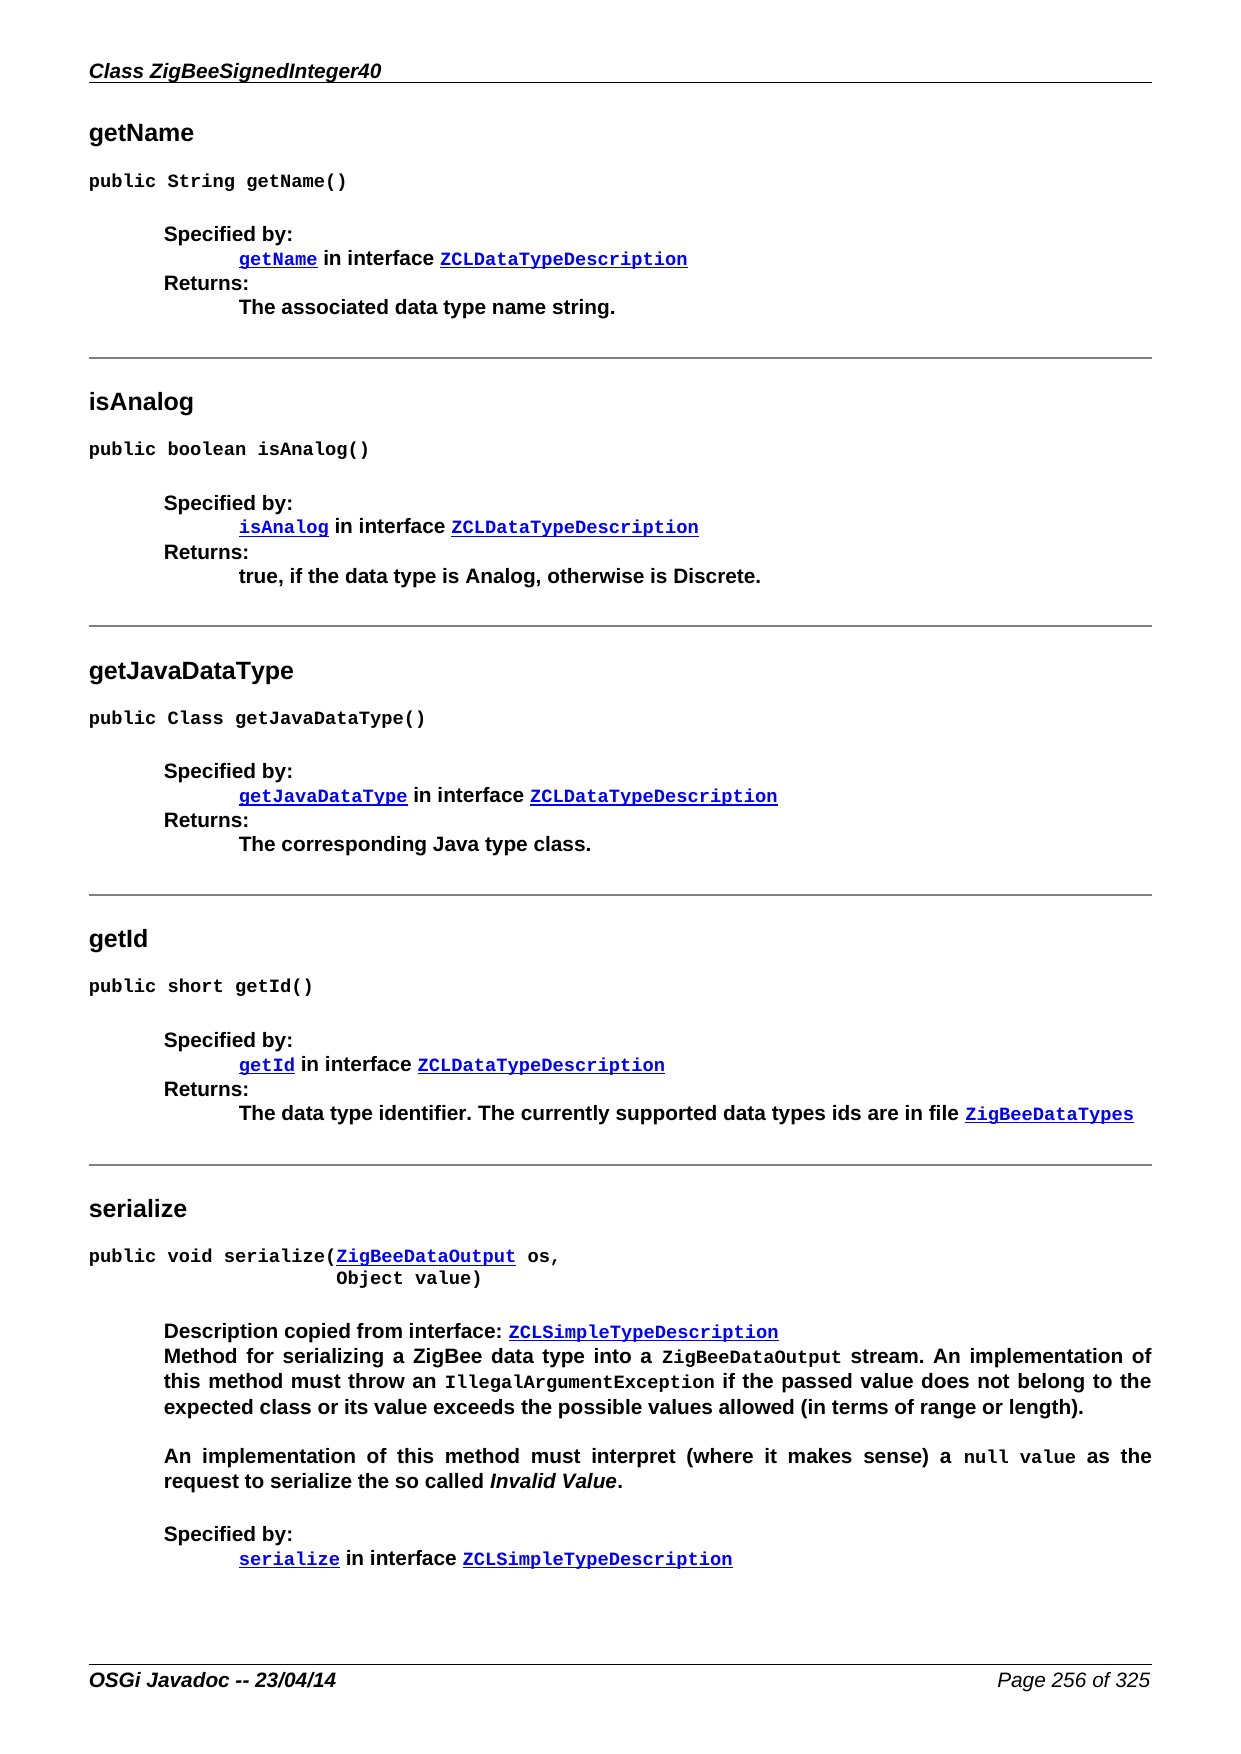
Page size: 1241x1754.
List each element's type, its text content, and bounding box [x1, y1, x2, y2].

text public boolean isAnalog() [88, 440, 1152, 461]
text public short getId() [88, 977, 1152, 998]
text The corresponding Java type class. [238, 832, 1152, 856]
text The associated data type name string. [238, 295, 1152, 319]
text Method for serializing a ZigBee data type into a ZigBeeDataOutput stream. An implementation of this method must throw an IllegalArgumentException if the passed value does not belong to the expected class or its value exceeds the possible values allowed (in terms of range or length). [163, 1344, 1152, 1418]
text isAnalog in interface ZCLDataTypeDescription [238, 514, 1152, 539]
text Specified by: [163, 1028, 1152, 1052]
subtitle getJavaDataType [88, 656, 1152, 684]
subtitle getId [88, 924, 1152, 953]
text Specified by: [163, 759, 1152, 783]
text Returns: [163, 271, 1152, 295]
text An implementation of this method must interpret (where it makes sense) a null value as the request to serialize the so called Invalid Value. [163, 1443, 1152, 1493]
text getId in interface ZCLDataTypeDescription [238, 1052, 1152, 1077]
text Specified by: [163, 490, 1152, 514]
text Returns: [163, 539, 1152, 563]
subtitle getName [88, 118, 1152, 147]
text Description copied from interface: ZCLSimpleTypeDescription [163, 1319, 1152, 1344]
text public Class getJavaDataType() [88, 709, 1152, 730]
text getName in interface ZCLDataTypeDescription [238, 246, 1152, 271]
subtitle serialize [88, 1194, 1152, 1223]
subtitle isAnalog [88, 387, 1152, 416]
text true, if the data type is Analog, otherwise is Discrete. [238, 563, 1152, 587]
text public void serialize(ZigBeeDataOutput os, Object value) [88, 1247, 1152, 1290]
text serialize in interface ZCLSimpleTypeDescription [238, 1546, 1152, 1571]
text public String getName() [88, 171, 1152, 193]
text Specified by: [163, 1522, 1152, 1546]
text The data type identifier. The currently supported data types ids are in file ZigBeeDataTypes [238, 1101, 1152, 1126]
text Returns: [163, 1077, 1152, 1101]
text Returns: [163, 808, 1152, 832]
text getJavaDataType in interface ZCLDataTypeDescription [238, 783, 1152, 808]
text Specified by: [163, 222, 1152, 246]
